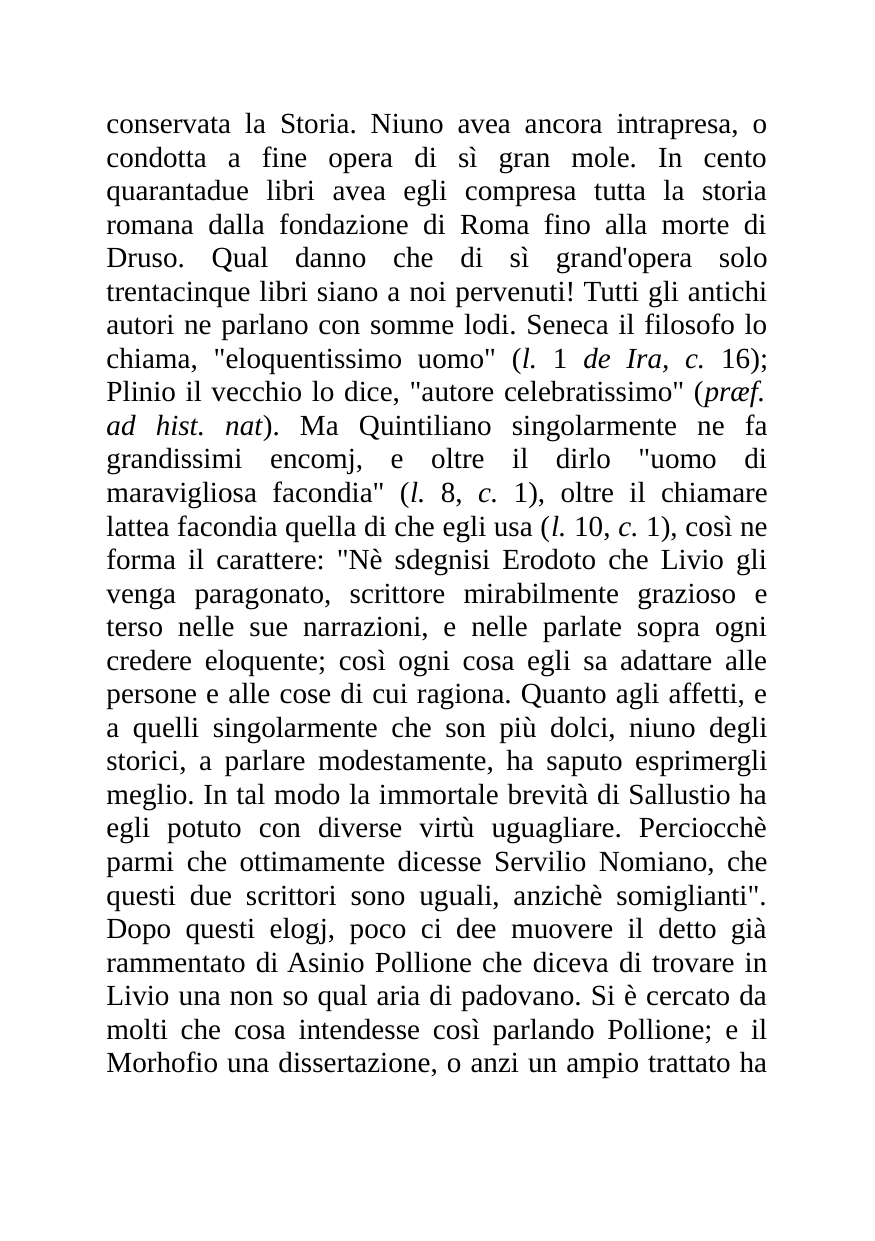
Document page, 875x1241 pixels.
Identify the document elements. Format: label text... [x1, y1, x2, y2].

text conservata la Storia. Niuno avea ancora intrapresa, o condotta a fine opera di sì gran mole. In cento quarantadue libri avea egli compresa tutta la storia romana dalla fondazione di Roma fino alla morte di Druso. Qual danno che di sì grand'opera solo trentacinque libri siano a noi pervenuti! Tutti gli antichi autori ne parlano con somme lodi. Seneca il filosofo lo chiama, "eloquentissimo uomo" (l. 1 de Ira, c. 16); Plinio il vecchio lo dice, "autore celebratissimo" (præf. ad hist. nat). Ma Quintiliano singolarmente ne fa grandissimi encomj, e oltre il dirlo "uomo di maravigliosa facondia" (l. 8, c. 1), oltre il chiamare lattea facondia quella di che egli usa (l. 10, c. 1), così ne forma il carattere: "Nè sdegnisi Erodoto che Livio gli venga paragonato, scrittore mirabilmente grazioso e terso nelle sue narrazioni, e nelle parlate sopra ogni credere eloquente; così ogni cosa egli sa adattare alle persone e alle cose di cui ragiona. Quanto agli affetti, e a quelli singolarmente che son più dolci, niuno degli storici, a parlare modestamente, ha saputo esprimergli meglio. In tal modo la immortale brevità di Sallustio ha egli potuto con diverse virtù uguagliare. Perciocchè parmi che ottimamente dicesse Servilio Nomiano, che questi due scrittori sono uguali, anzichè somiglianti". Dopo questi elogj, poco ci dee muovere il detto già rammentato di Asinio Pollione che diceva di trovare in Livio una non so qual aria di padovano. Si è cercato da molti che cosa intendesse così parlando Pollione; e il Morhofio una dissertazione, o anzi un ampio trattato ha [106, 106, 768, 1079]
